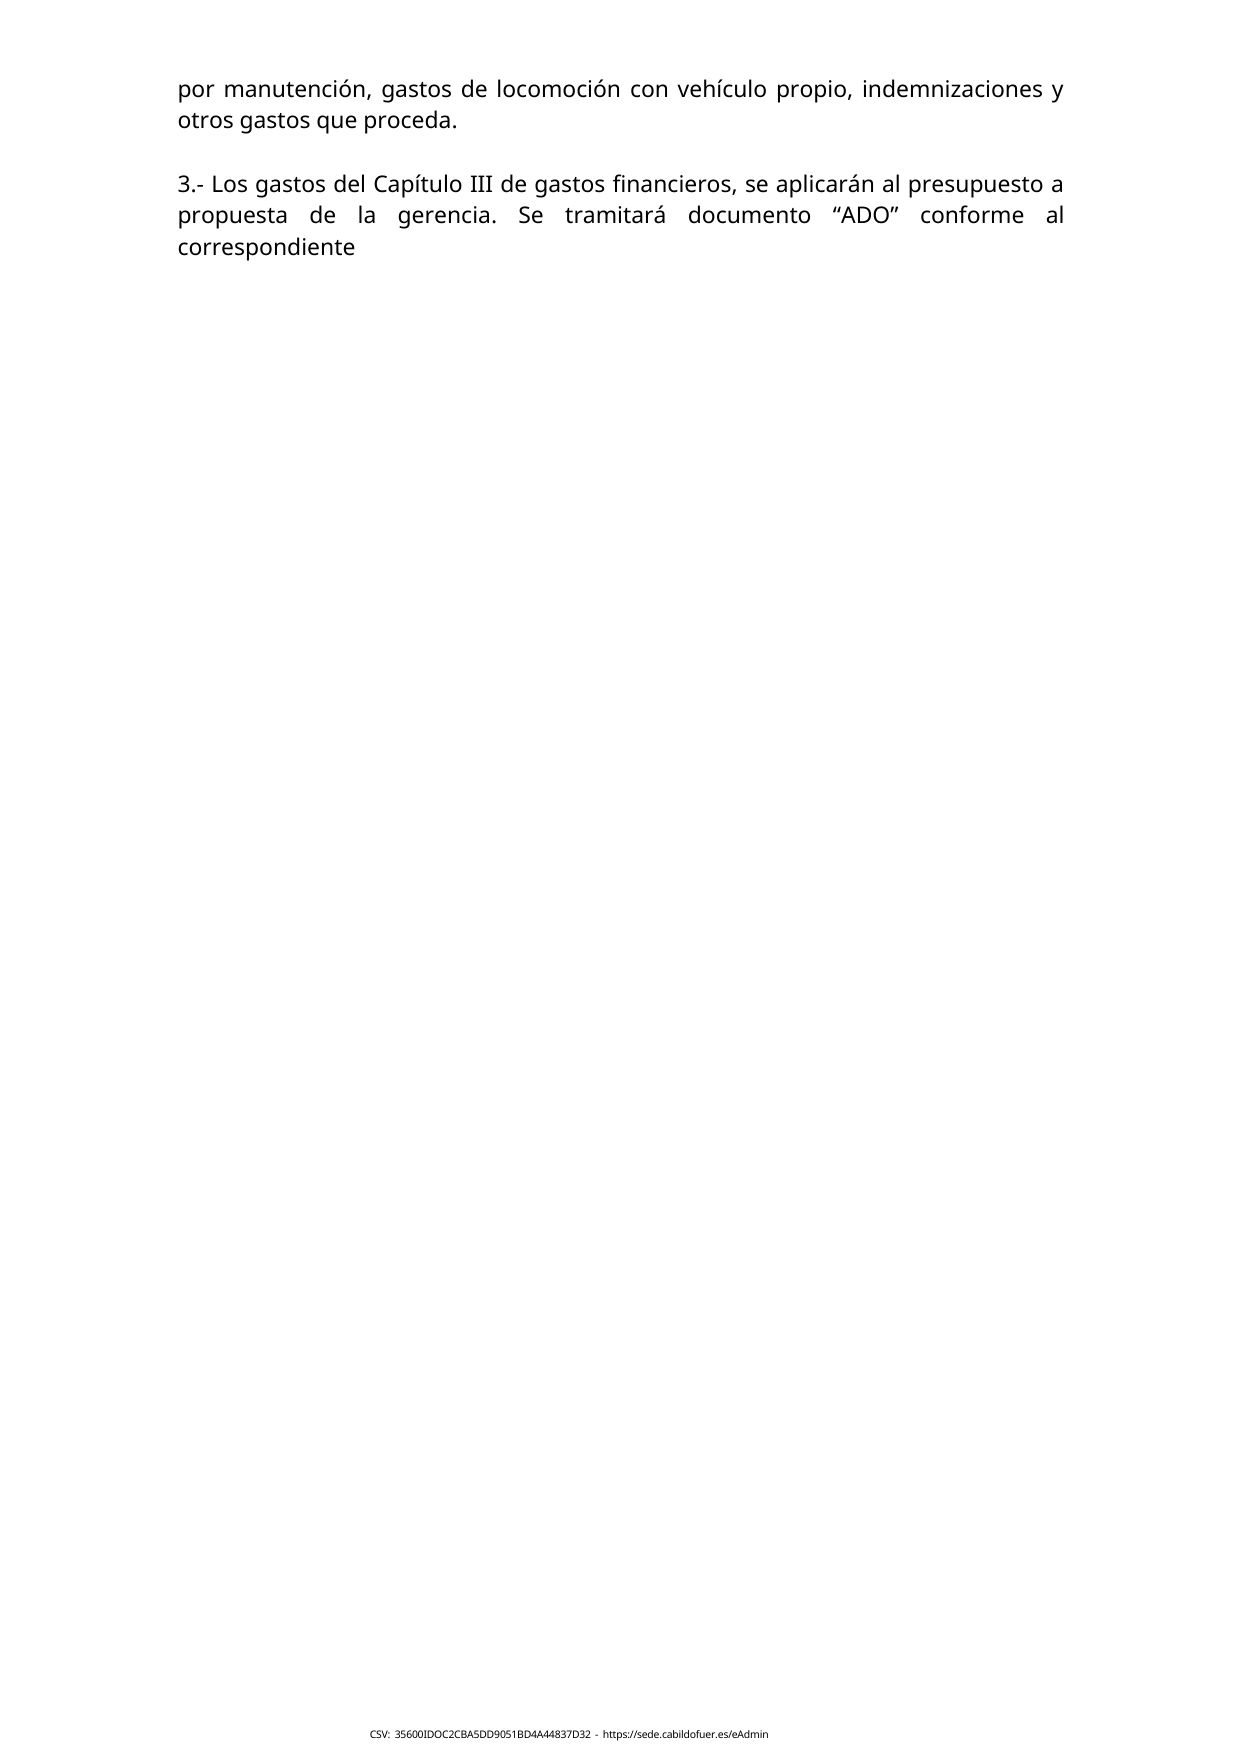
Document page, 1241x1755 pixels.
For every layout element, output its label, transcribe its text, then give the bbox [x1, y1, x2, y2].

text por manutención, gastos de locomoción con vehículo propio, indemnizaciones y otros gastos que proceda. [177, 73, 1064, 135]
text 3.- Los gastos del Capítulo III de gastos financieros, se aplicarán al presupuesto a propuesta de la gerencia. Se tramitará documento “ADO” conforme al correspondiente [177, 168, 1064, 262]
